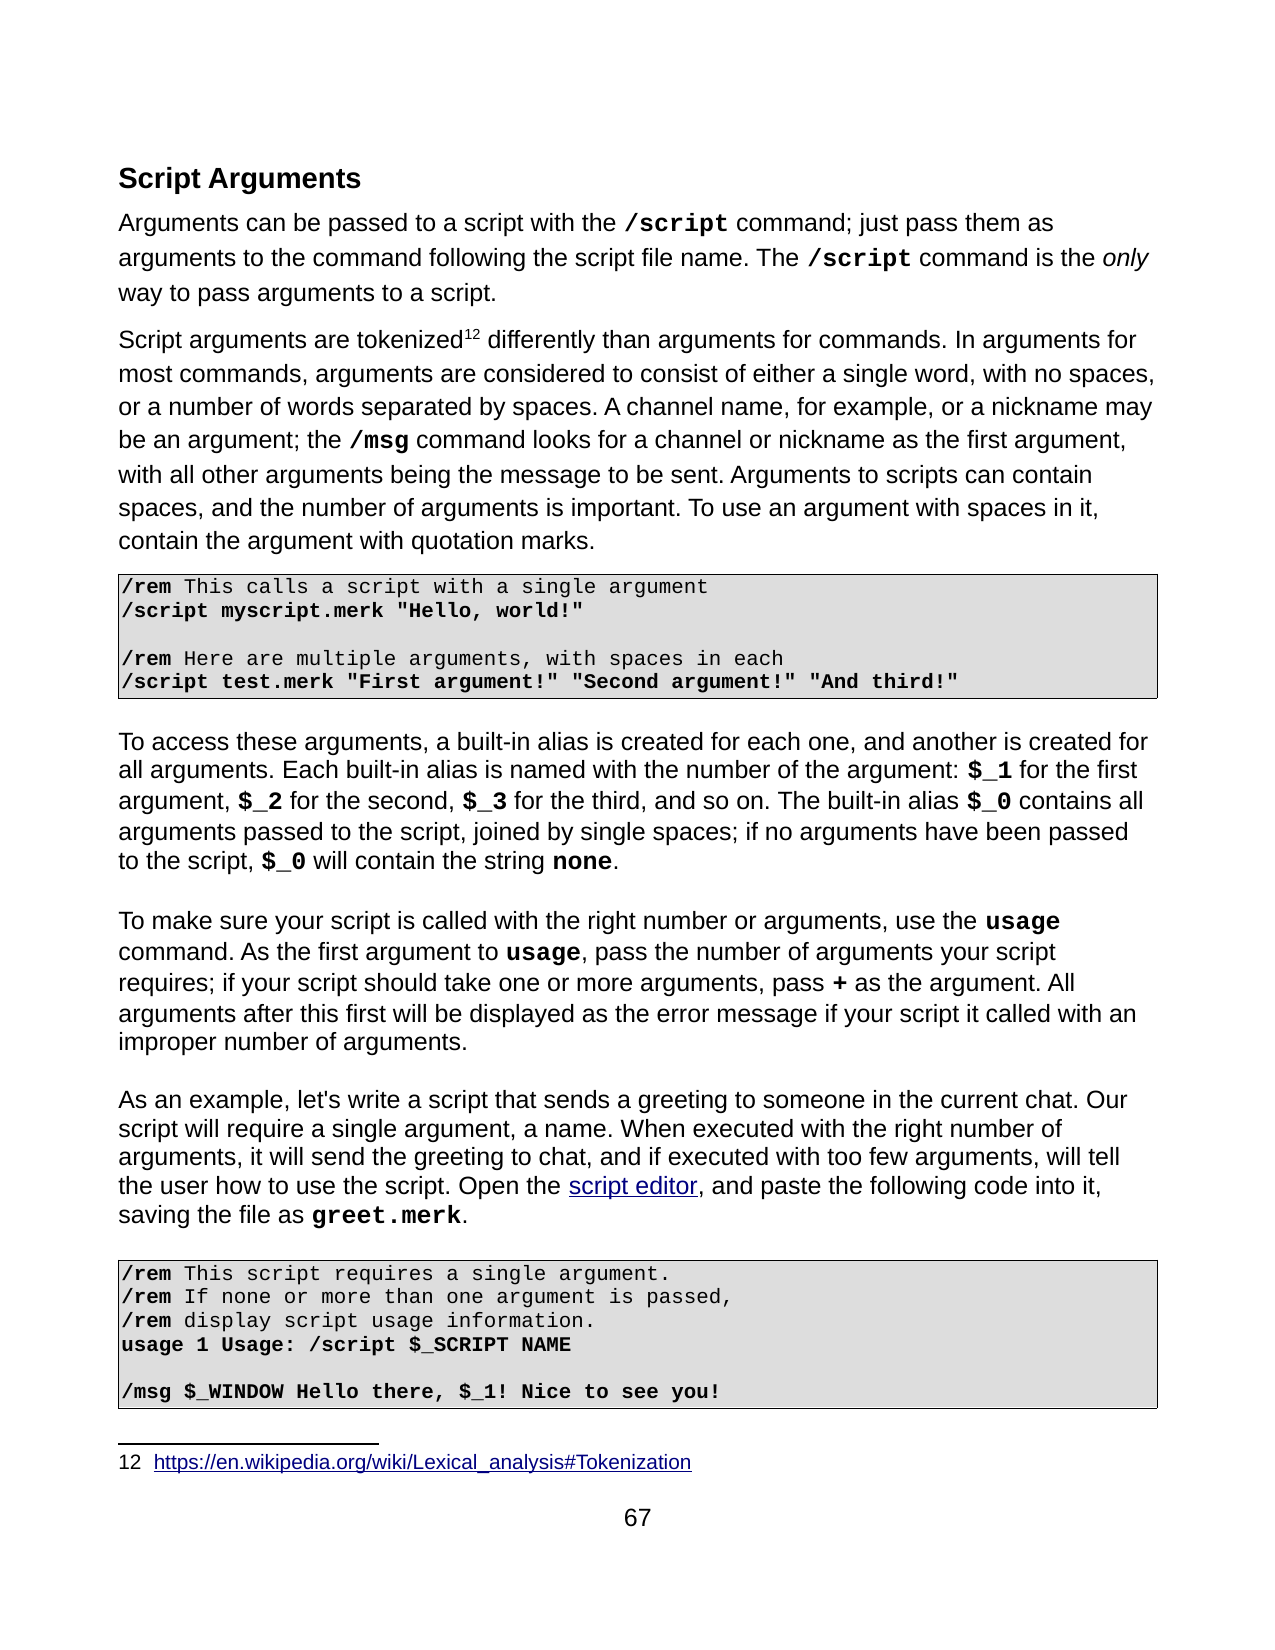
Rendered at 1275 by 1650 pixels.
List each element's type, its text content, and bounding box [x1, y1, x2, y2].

text To access these arguments, a built-in alias is created for each one, and another is created for all arguments. Each built-in alias is named with the number of the argument: $_1 for the first argument, $_2 for the second, $_3 for the third, and so on. The built-in alias $_0 contains all arguments passed to the script, joined by single spaces; if no arguments have been passed to the script, $_0 will contain the string none. [118, 727, 1157, 877]
text To make sure your script is called with the right number or arguments, use the usage command. As the first argument to usage, pass the number of arguments your script requires; if your script should take one or more arguments, pass + as the argument. All arguments after this first will be displayed as the error message if your script it called with an improper number of arguments. [118, 906, 1157, 1056]
text As an example, let's write a script that sends a greeting to someone in the current chat. Our script will require a single argument, a name. When executed with the right number of arguments, it will send the greeting to chat, and if executed with too few arguments, will tell the user how to use the script. Open the script editor, and paste the following code into it, saving the file as greet.merk. [118, 1085, 1157, 1231]
text Script arguments are tokenized differently than arguments for commands. In arguments for most commands, arguments are considered to consist of either a single word, with no spaces, or a number of words separated by spaces. A channel name, for example, or a nickname may be an argument; the /msg command looks for a channel or nickname as the first argument, with all other arguments being the message to be sent. Arguments to scripts can contain spaces, and the number of arguments is important. To use an argument with spaces in it, contain the argument with quotation marks. [118, 326, 1157, 554]
table_header /rem This calls a script with a single argument /script myscript.merk "Hello, world!" /rem Here are multiple arguments, with spaces in each /script test.merk "First argument!" "Second argument!" "And third!" [119, 575, 1157, 698]
subtitle Script Arguments [118, 161, 1157, 195]
text https://en.wikipedia.org/wiki/Lexical_analysis#Tokenization [118, 1450, 1157, 1474]
text Arguments can be passed to a script with the /script command; just pass them as arguments to the command following the script file name. The /script command is the only way to pass arguments to a script. [118, 207, 1157, 307]
table_header /rem This script requires a single argument. /rem If none or more than one argument is passed, /rem display script usage information. usage 1 Usage: /script $_SCRIPT NAME /msg $_WINDOW Hello there, $_1! Nice to see you! [119, 1261, 1157, 1407]
